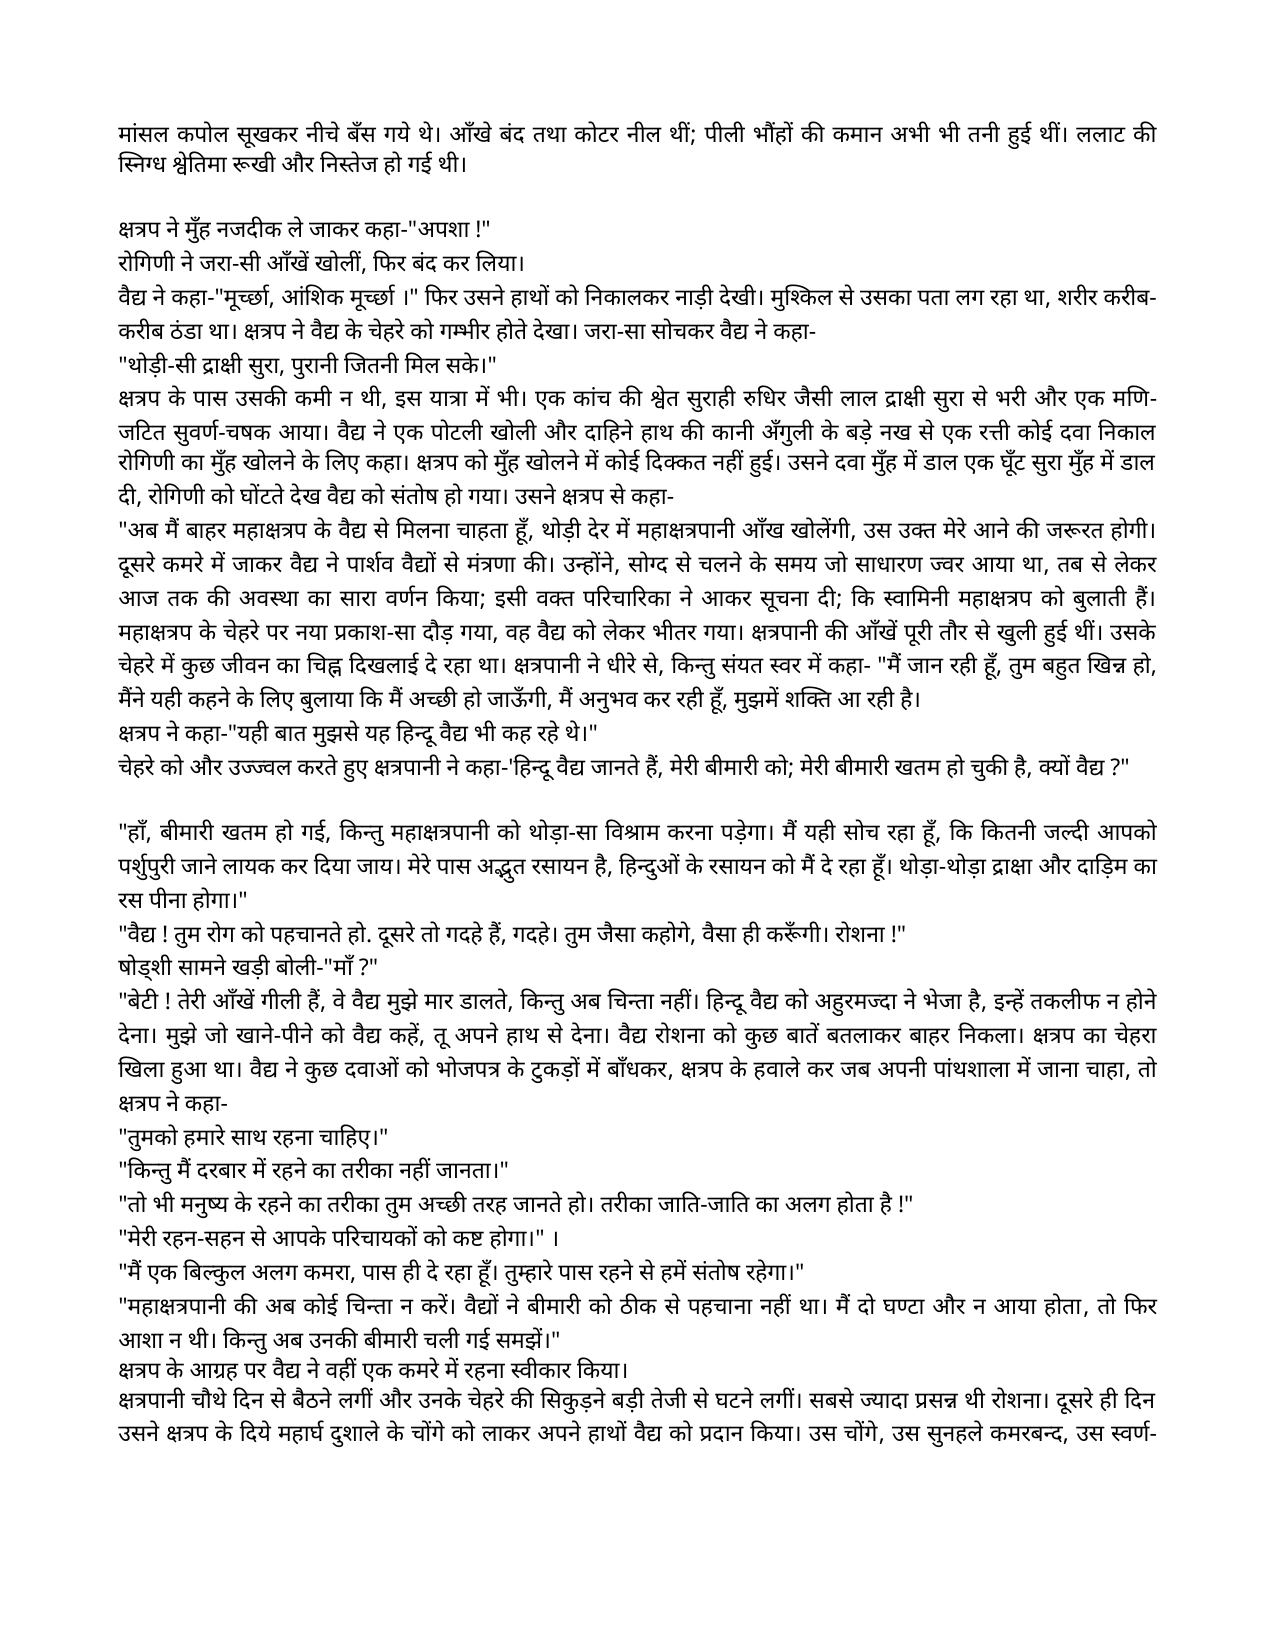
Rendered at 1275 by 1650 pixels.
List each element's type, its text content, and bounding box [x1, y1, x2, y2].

text "मेरी रहन-सहन से आपके परिचायकों को कष्ट होगा।" । [118, 1222, 1157, 1256]
text "बेटी ! तेरी आँखें गीली हैं, वे वैद्य मुझे मार डालते, किन्तु अब चिन्ता नहीं। हिन्दू वैद्य को अहुरमज्दा ने भेजा है, इन्हें तकलीफ न होने देना। मुझे जो खाने-पीने को वैद्य कहें, तू अपने हाथ से देना। वैद्य रोशना को कुछ बातें बतलाकर बाहर निकला। क्षत्रप का चेहरा खिला हुआ था। वैद्य ने कुछ दवाओं को भोजपत्र के टुकड़ों में बाँधकर, क्षत्रप के हवाले कर जब अपनी पांथशाला में जाना चाहा, तो क्षत्रप ने कहा- [118, 985, 1157, 1121]
text "हाँ, बीमारी खतम हो गई, किन्तु महाक्षत्रपानी को थोड़ा-सा विश्राम करना पड़ेगा। मैं यही सोच रहा हूँ, कि कितनी जल्दी आपको पर्शुपुरी जाने लायक कर दिया जाय। मेरे पास अद्भुत रसायन है, हिन्दुओं के रसायन को मैं दे रहा हूँ। थोड़ा-थोड़ा द्राक्षा और दाड़िम का रस पीना होगा।" [118, 816, 1157, 917]
text मांसल कपोल सूखकर नीचे बँस गये थे। आँखे बंद तथा कोटर नील थीं; पीली भौंहों की कमान अभी भी तनी हुई थीं। ललाट की स्निग्ध श्वेतिमा रूखी और निस्तेज हो गई थी। [118, 118, 1157, 182]
text "थोड़ी-सी द्राक्षी सुरा, पुरानी जितनी मिल सके।" [118, 348, 1157, 382]
text षोड्शी सामने खड़ी बोली-"माँ ?" [118, 951, 1157, 985]
text "अब मैं बाहर महाक्षत्रप के वैद्य से मिलना चाहता हूँ, थोड़ी देर में महाक्षत्रपानी आँख खोलेंगी, उस उक्त मेरे आने की जरूरत होगी। दूसरे कमरे में जाकर वैद्य ने पार्शव वैद्यों से मंत्रणा की। उन्होंने, सोग्द से चलने के समय जो साधारण ज्वर आया था, तब से लेकर आज तक की अवस्था का सारा वर्णन किया; इसी वक्त परिचारिका ने आकर सूचना दी; कि स्वामिनी महाक्षत्रप को बुलाती हैं। महाक्षत्रप के चेहरे पर नया प्रकाश-सा दौड़ गया, वह वैद्य को लेकर भीतर गया। क्षत्रपानी की आँखें पूरी तौर से खुली हुई थीं। उसके चेहरे में कुछ जीवन का चिह्न दिखलाई दे रहा था। क्षत्रपानी ने धीरे से, किन्तु संयत स्वर में कहा- "मैं जान रही हूँ, तुम बहुत खिन्न हो, मैंने यही कहने के लिए बुलाया कि मैं अच्छी हो जाऊँगी, मैं अनुभव कर रही हूँ, मुझमें शक्ति आ रही है। [118, 514, 1157, 717]
text "मैं एक बिल्कुल अलग कमरा, पास ही दे रहा हूँ। तुम्हारे पास रहने से हमें संतोष रहेगा।" [118, 1256, 1157, 1290]
text वैद्य ने कहा-"मूर्च्छा, आंशिक मूर्च्छा ।" फिर उसने हाथों को निकालकर नाड़ी देखी। मुश्किल से उसका पता लग रहा था, शरीर करीब-करीब ठंडा था। क्षत्रप ने वैद्य के चेहरे को गम्भीर होते देखा। जरा-सा सोचकर वैद्य ने कहा- [118, 281, 1157, 348]
text क्षत्रप के पास उसकी कमी न थी, इस यात्रा में भी। एक कांच की श्वेत सुराही रुधिर जैसी लाल द्राक्षी सुरा से भरी और एक मणि-जटित सुवर्ण-चषक आया। वैद्य ने एक पोटली खोली और दाहिने हाथ की कानी अँगुली के बड़े नख से एक रत्ती कोई दवा निकाल रोगिणी का मुँह खोलने के लिए कहा। क्षत्रप को मुँह खोलने में कोई दिक्कत नहीं हुई। उसने दवा मुँह में डाल एक घूँट सुरा मुँह में डाल दी, रोगिणी को घोंटते देख वैद्य को संतोष हो गया। उसने क्षत्रप से कहा- [118, 382, 1157, 514]
text "वैद्य ! तुम रोग को पहचानते हो. दूसरे तो गदहे हैं, गदहे। तुम जैसा कहोगे, वैसा ही करूँगी। रोशना !" [118, 917, 1157, 951]
text क्षत्रपानी चौथे दिन से बैठने लगीं और उनके चेहरे की सिकुड़ने बड़ी तेजी से घटने लगीं। सबसे ज्यादा प्रसन्न थी रोशना। दूसरे ही दिन उसने क्षत्रप के दिये महार्घ दुशाले के चोंगे को लाकर अपने हाथों वैद्य को प्रदान किया। उस चोंगे, उस सुनहले कमरबन्द, उस स्वर्ण- [118, 1387, 1157, 1451]
text "तुमको हमारे साथ रहना चाहिए।" [118, 1121, 1157, 1154]
text चेहरे को और उज्ज्वल करते हुए क्षत्रपानी ने कहा-'हिन्दू वैद्य जानते हैं, मेरी बीमारी को; मेरी बीमारी खतम हो चुकी है, क्यों वैद्य ?" [118, 751, 1157, 785]
text रोगिणी ने जरा-सी आँखें खोलीं, फिर बंद कर लिया। [118, 247, 1157, 281]
text क्षत्रप के आग्रह पर वैद्य ने वहीं एक कमरे में रहना स्वीकार किया। [118, 1358, 1157, 1387]
text "महाक्षत्रपानी की अब कोई चिन्ता न करें। वैद्यों ने बीमारी को ठीक से पहचाना नहीं था। मैं दो घण्टा और न आया होता, तो फिर आशा न थी। किन्तु अब उनकी बीमारी चली गई समझें।" [118, 1290, 1157, 1358]
text क्षत्रप ने कहा-"यही बात मुझसे यह हिन्दू वैद्य भी कह रहे थे।" [118, 717, 1157, 751]
text "तो भी मनुष्य के रहने का तरीका तुम अच्छी तरह जानते हो। तरीका जाति-जाति का अलग होता है !" [118, 1188, 1157, 1222]
text "किन्तु मैं दरबार में रहने का तरीका नहीं जानता।" [118, 1154, 1157, 1188]
text क्षत्रप ने मुँह नजदीक ले जाकर कहा-"अपशा !" [118, 213, 1157, 247]
